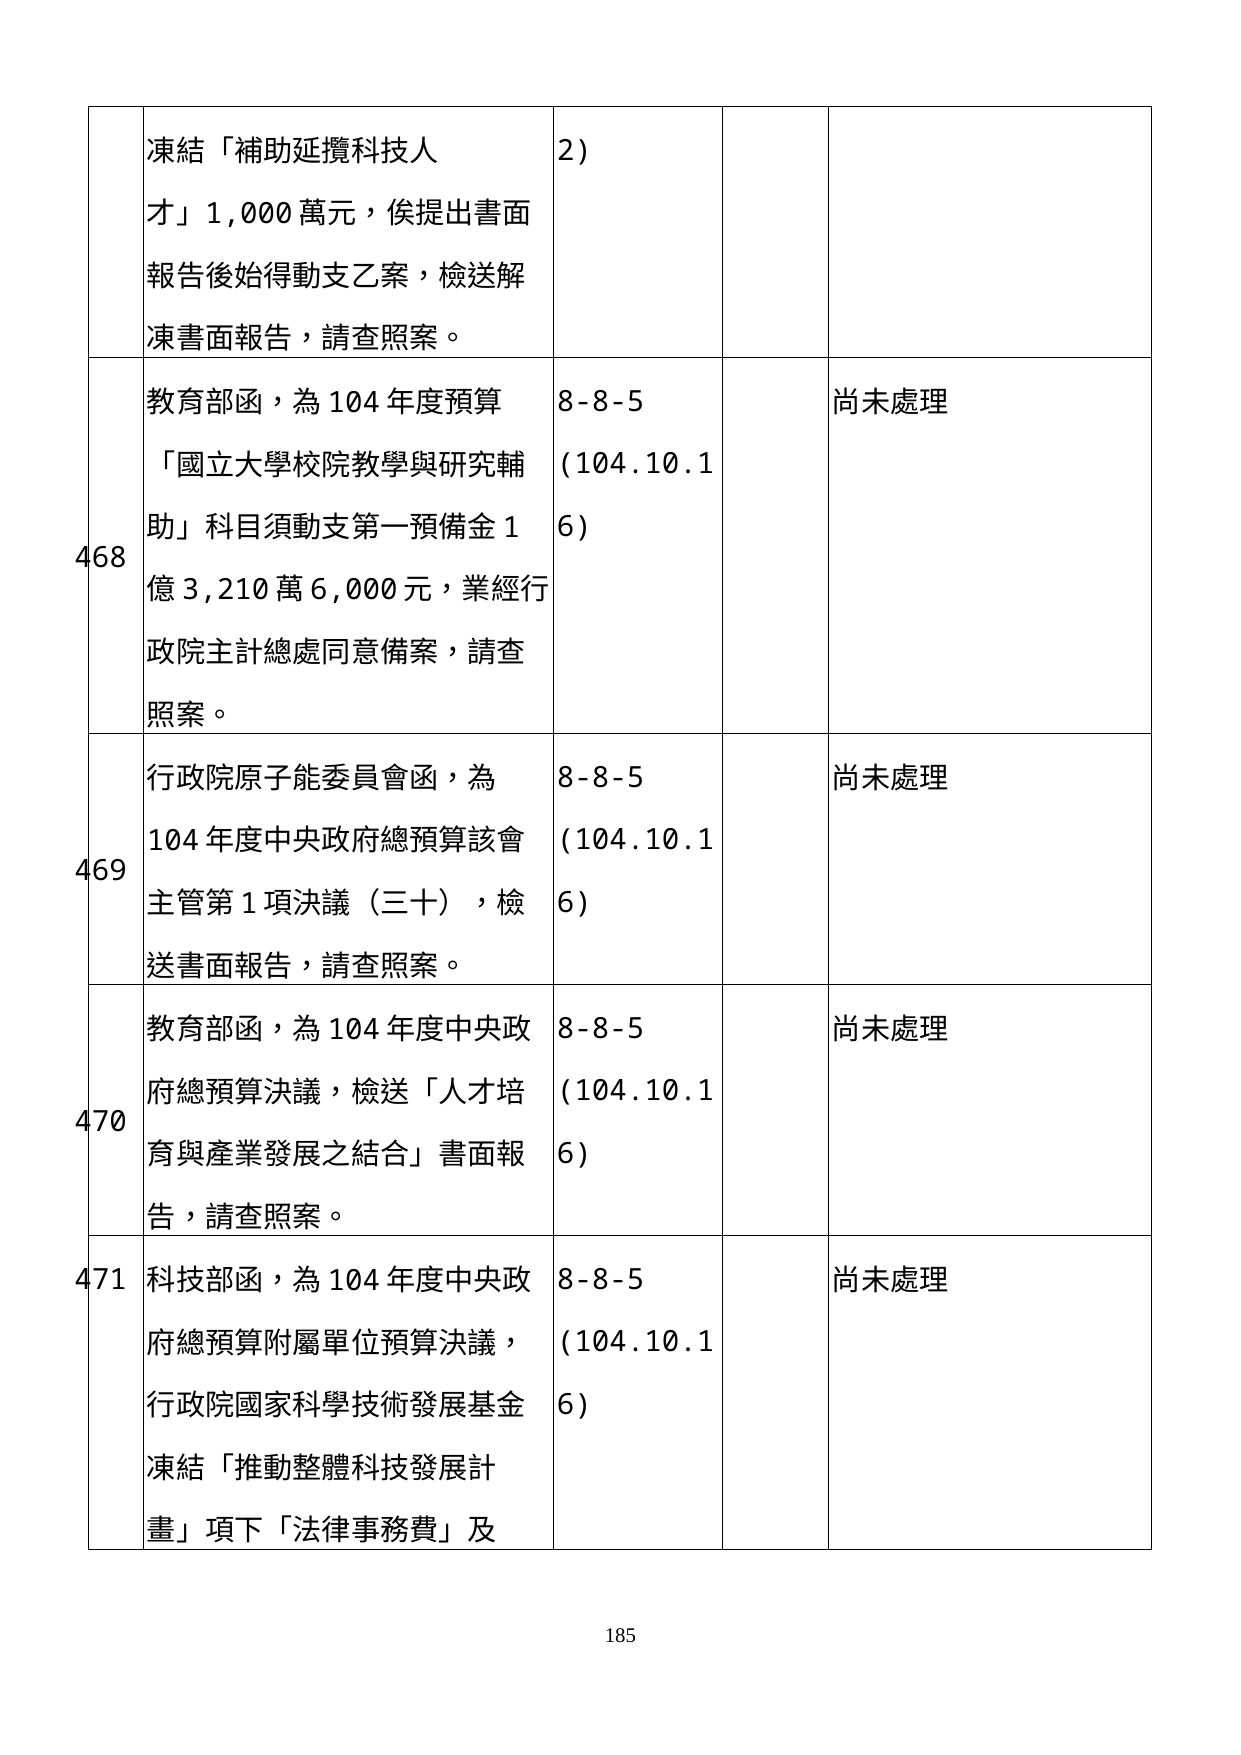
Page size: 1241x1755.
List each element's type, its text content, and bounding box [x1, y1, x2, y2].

table_cell 8-8-5 (104.10.16) [554, 1236, 722, 1549]
table_cell 尚未處理 [829, 734, 1151, 984]
table_cell 凍結「補助延攬科技人才」1,000萬元，俟提出書面報告後始得動支乙案，檢送解凍書面報告，請查照案。 [144, 107, 553, 357]
table_cell 8-8-5 (104.10.16) [554, 985, 722, 1235]
table_cell 科技部函，為104年度中央政府總預算附屬單位預算決議，行政院國家科學技術發展基金凍結「推動整體科技發展計畫」項下「法律事務費」及 [144, 1236, 553, 1549]
table_cell 尚未處理 [829, 1236, 1151, 1549]
table_cell 教育部函，為104年度預算「國立大學校院教學與研究輔助」科目須動支第一預備金1億3,210萬6,000元，業經行政院主計總處同意備案，請查照案。 [144, 358, 553, 733]
table_cell [89, 358, 143, 733]
table_cell 8-8-5 (104.10.16) [554, 734, 722, 984]
table_cell 教育部函，為104年度中央政府總預算決議，檢送「人才培育與產業發展之結合」書面報告，請查照案。 [144, 985, 553, 1235]
table_cell [829, 107, 1151, 357]
table_cell [89, 985, 143, 1235]
table_cell 2) [554, 107, 722, 357]
table_cell 尚未處理 [829, 985, 1151, 1235]
table_cell [89, 107, 143, 357]
table_cell [89, 1236, 143, 1549]
table_cell [723, 1236, 828, 1549]
table_cell [723, 734, 828, 984]
table_cell [89, 734, 143, 984]
table_cell [723, 358, 828, 733]
table_cell 行政院原子能委員會函，為104年度中央政府總預算該會主管第1項決議（三十），檢送書面報告，請查照案。 [144, 734, 553, 984]
table_cell [723, 107, 828, 357]
table_cell [723, 985, 828, 1235]
table_cell 8-8-5 (104.10.16) [554, 358, 722, 733]
table_cell 尚未處理 [829, 358, 1151, 733]
